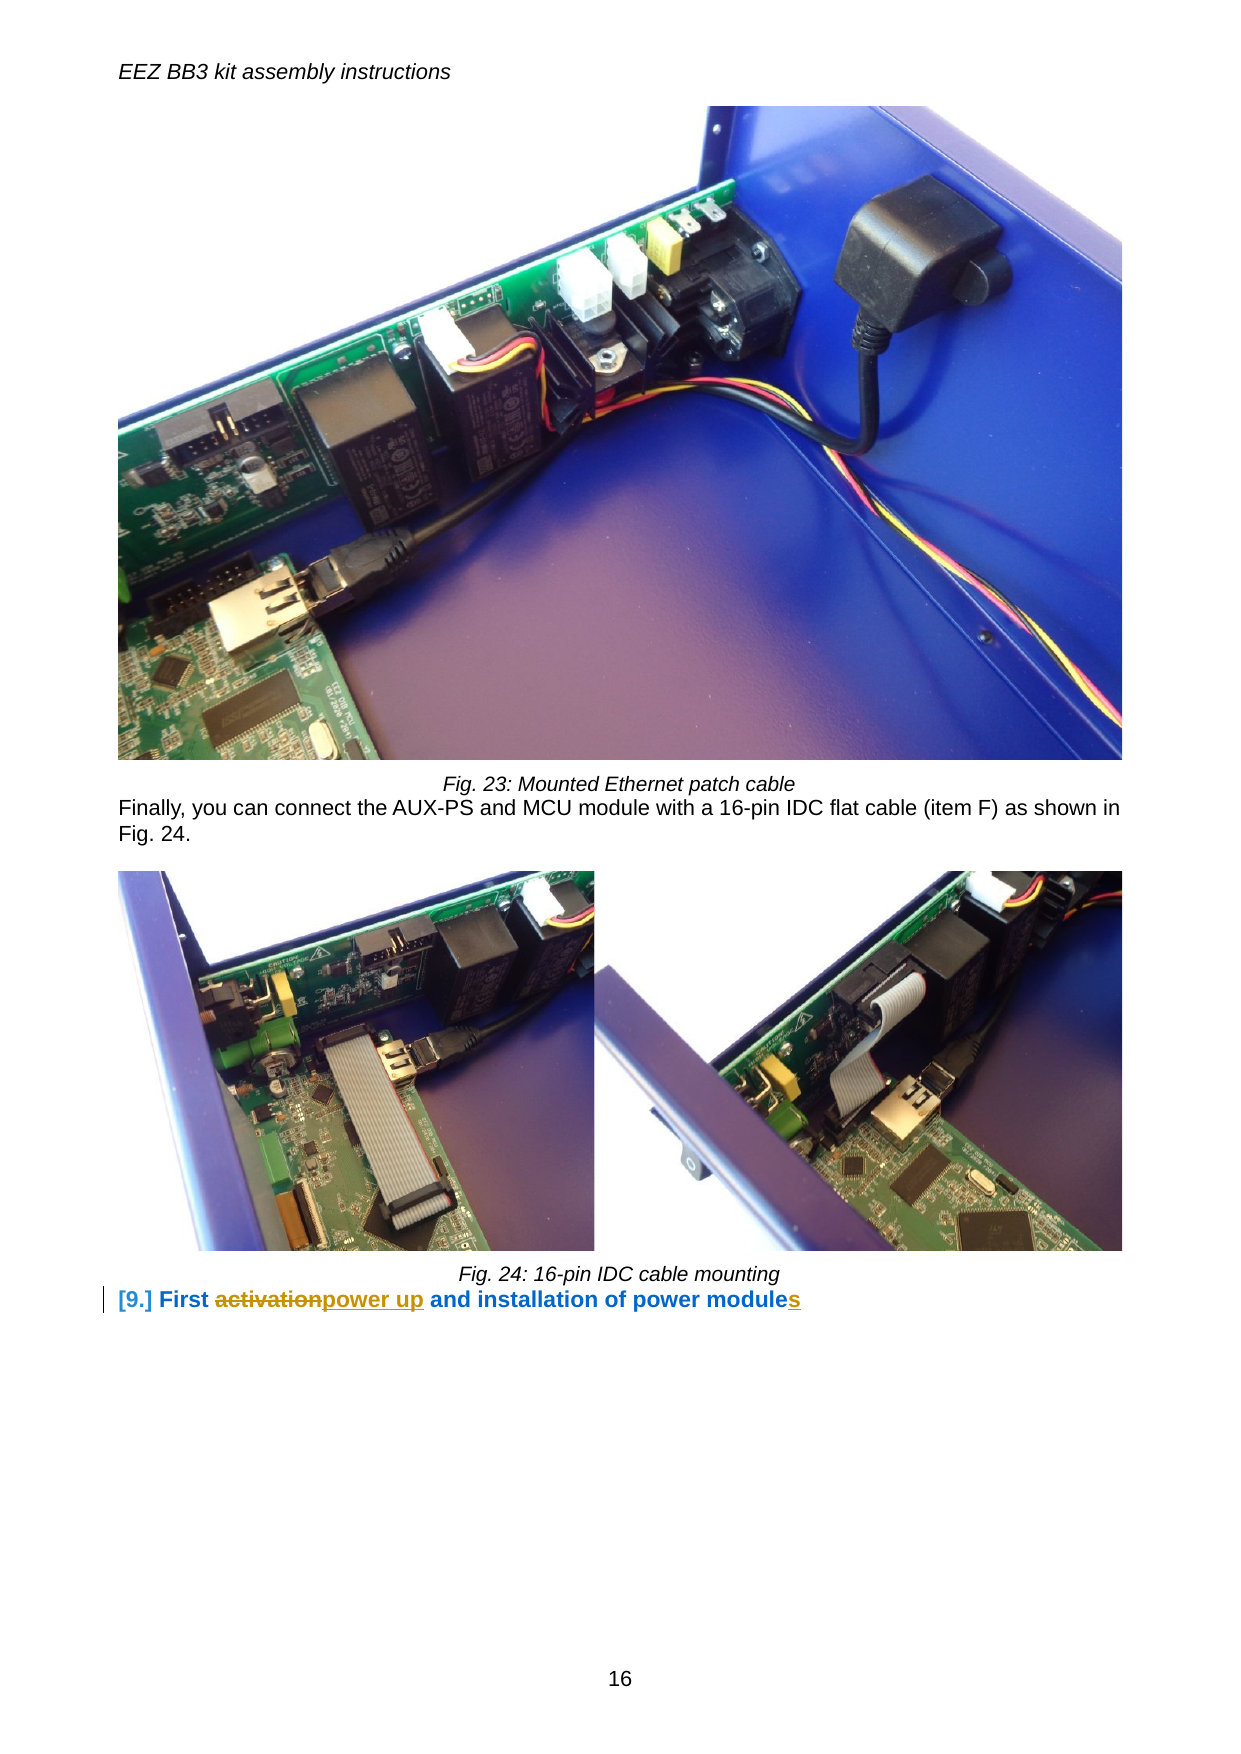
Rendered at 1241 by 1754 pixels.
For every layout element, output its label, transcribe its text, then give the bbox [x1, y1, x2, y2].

text Finally, you can connect the AUX-PS and MCU module with a 16-pin IDC flat cable (item F) as shown in Fig. 24. [118, 795, 1122, 846]
subtitle First power up and installation of power modules [118, 1286, 1122, 1313]
text Fig. 23: Mounted Ethernet patch cable [118, 760, 1122, 795]
list Fig. 24: 16-pin IDC cable mounting [118, 1251, 1122, 1286]
picture [118, 106, 1123, 760]
picture [118, 871, 1123, 1251]
